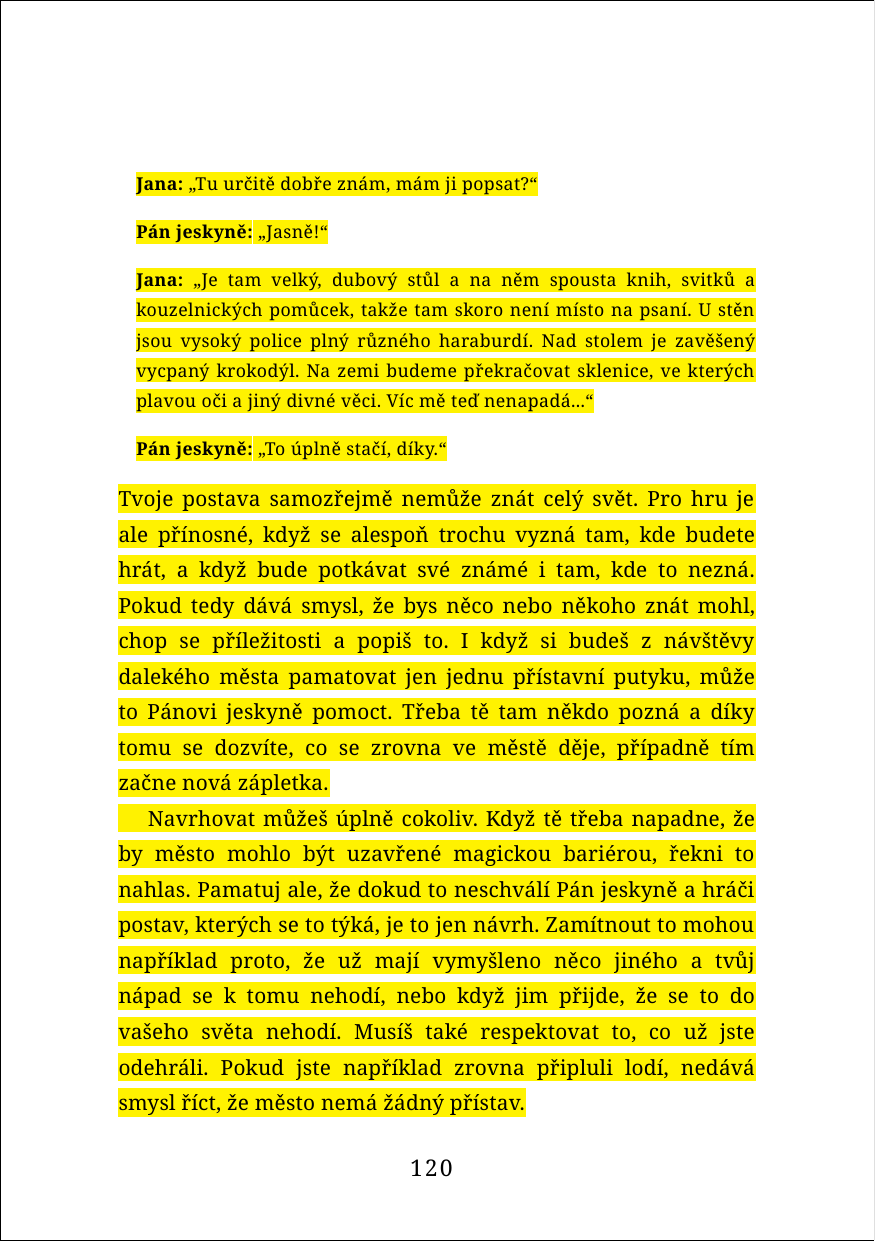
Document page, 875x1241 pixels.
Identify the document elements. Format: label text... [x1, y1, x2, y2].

text Pán jeskyně: „To úplně stačí, díky.“ [136, 436, 756, 461]
text Tvoje postava samozřejmě nemůže znát celý svět. Pro hru je ale přínosné, když se alespoň trochu vyzná tam, kde budete hrát, a když bude potkávat své známé i tam, kde to nezná. Pokud tedy dává smysl, že bys něco nebo někoho znát mohl, chop se příležitosti a popiš to. I když si budeš z návštěvy dalekého města pamatovat jen jednu přístavní putyku, může to Pánovi jeskyně pomoct. Třeba tě tam někdo pozná a díky tomu se dozvíte, co se zrovna ve městě děje, případně tím začne nová zápletka. Navrhovat můžeš úplně cokoliv. Když tě třeba napadne, že by město mohlo být uzavřené magickou bariérou, řekni to nahlas. Pamatuj ale, že dokud to neschválí Pán jeskyně a hráči postav, kterých se to týká, je to jen návrh. Zamítnout to mohou například proto, že už mají vymyšleno něco jiného a tvůj nápad se k tomu nehodí, nebo když jim přijde, že se to do vašeho světa nehodí. Musíš také respektovat to, co už jste odehráli. Pokud jste například zrovna připluli lodí, nedává smysl říct, že město nemá žádný přístav. [118, 484, 756, 1117]
text Pán jeskyně: „Jasně!“ [136, 220, 756, 244]
text Jana: „Je tam velký, dubový stůl a na něm spousta knih, svitků a kouzelnických pomůcek, takže tam skoro není místo na psaní. U stěn jsou vysoký police plný různého haraburdí. Nad stolem je zavěšený vycpaný krokodýl. Na zemi budeme překračovat sklenice, ve kterých plavou oči a jiný divné věci. Víc mě teď nenapadá...“ [136, 268, 756, 413]
text Jana: „Tu určitě dobře znám, mám ji popsat?“ [136, 172, 756, 196]
